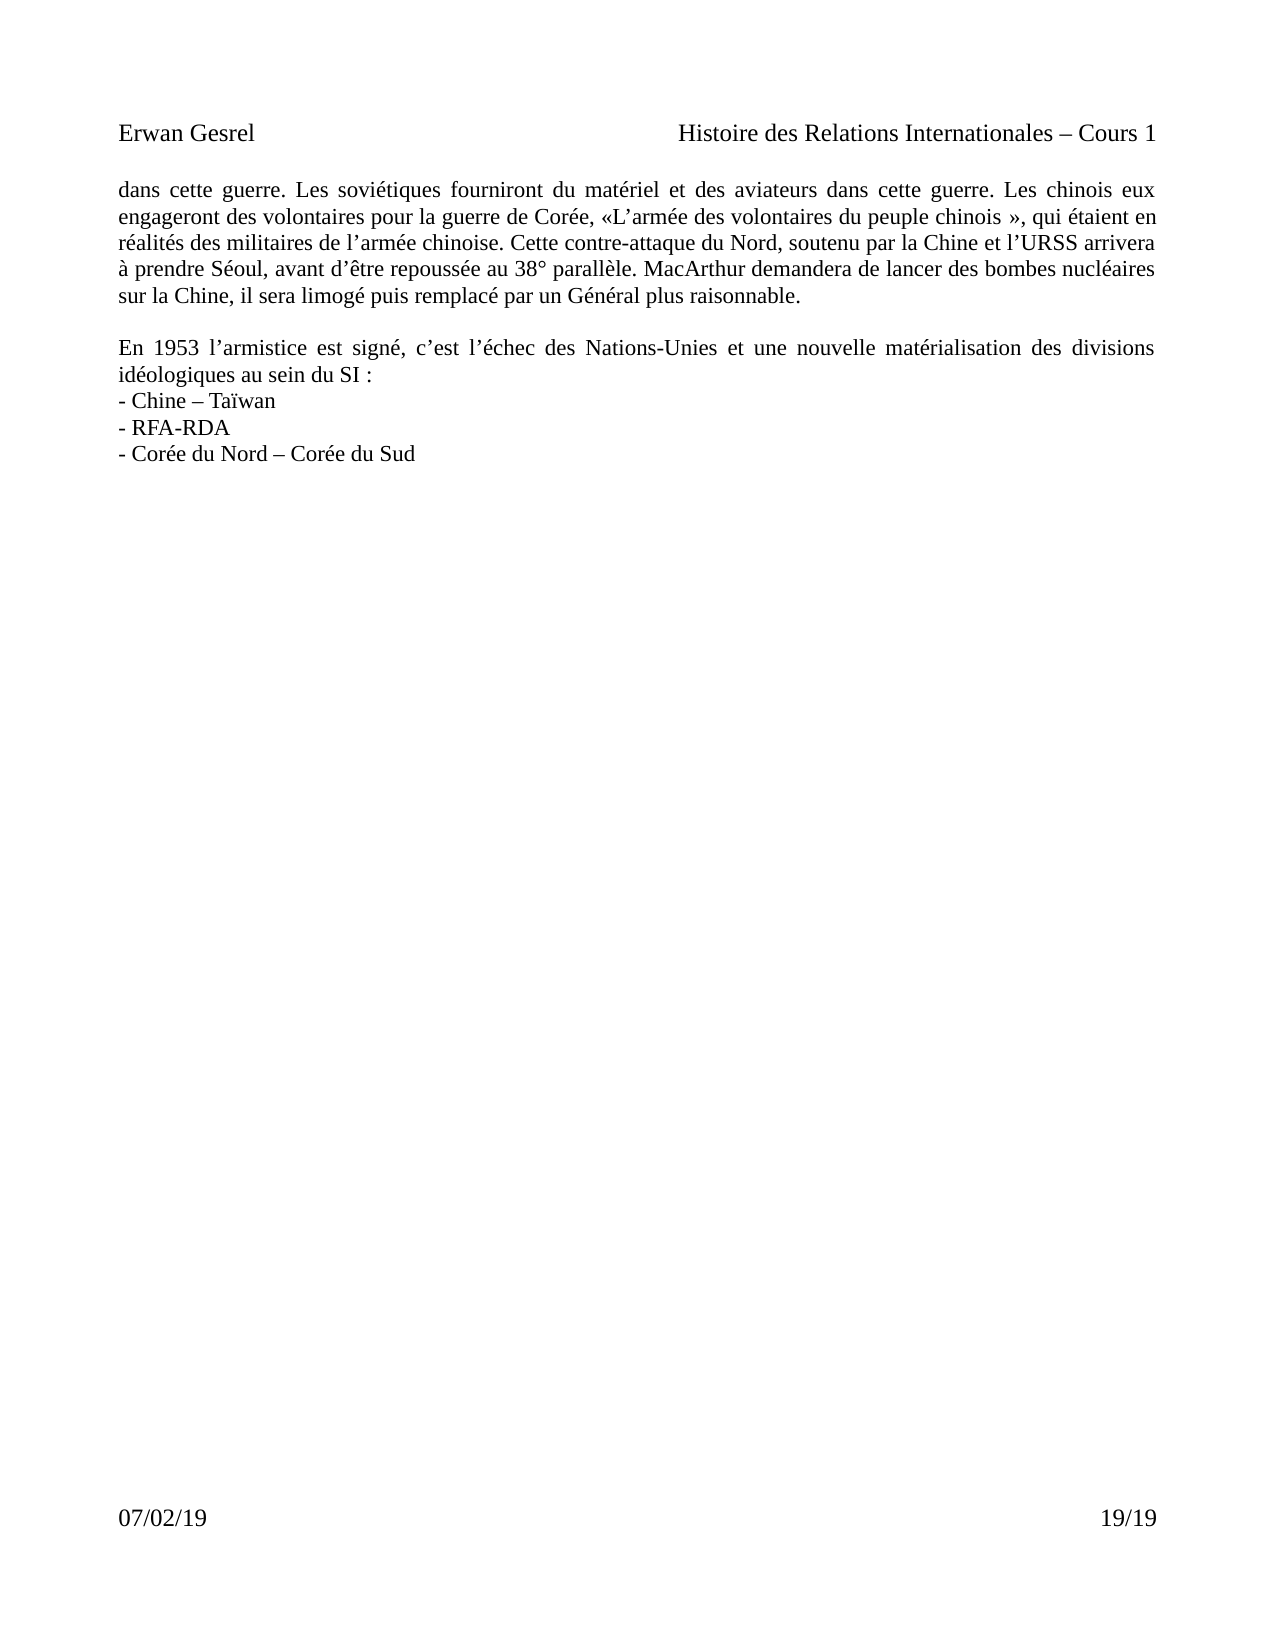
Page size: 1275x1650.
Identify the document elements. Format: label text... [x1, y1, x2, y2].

text - Chine – Taïwan [118, 387, 1157, 413]
text - Corée du Nord – Corée du Sud [118, 440, 1157, 466]
text dans cette guerre. Les soviétiques fourniront du matériel et des aviateurs dans cette guerre. Les chinois eux engageront des volontaires pour la guerre de Corée, «L’armée des volontaires du peuple chinois », qui étaient en réalités des militaires de l’armée chinoise. Cette contre-attaque du Nord, soutenu par la Chine et l’URSS arrivera à prendre Séoul, avant d’être repoussée au 38° parallèle. MacArthur demandera de lancer des bombes nucléaires sur la Chine, il sera limogé puis remplacé par un Général plus raisonnable. [118, 176, 1157, 308]
text En 1953 l’armistice est signé, c’est l’échec des Nations-Unies et une nouvelle matérialisation des divisions idéologiques au sein du SI : [118, 334, 1157, 387]
text - RFA-RDA [118, 413, 1157, 440]
